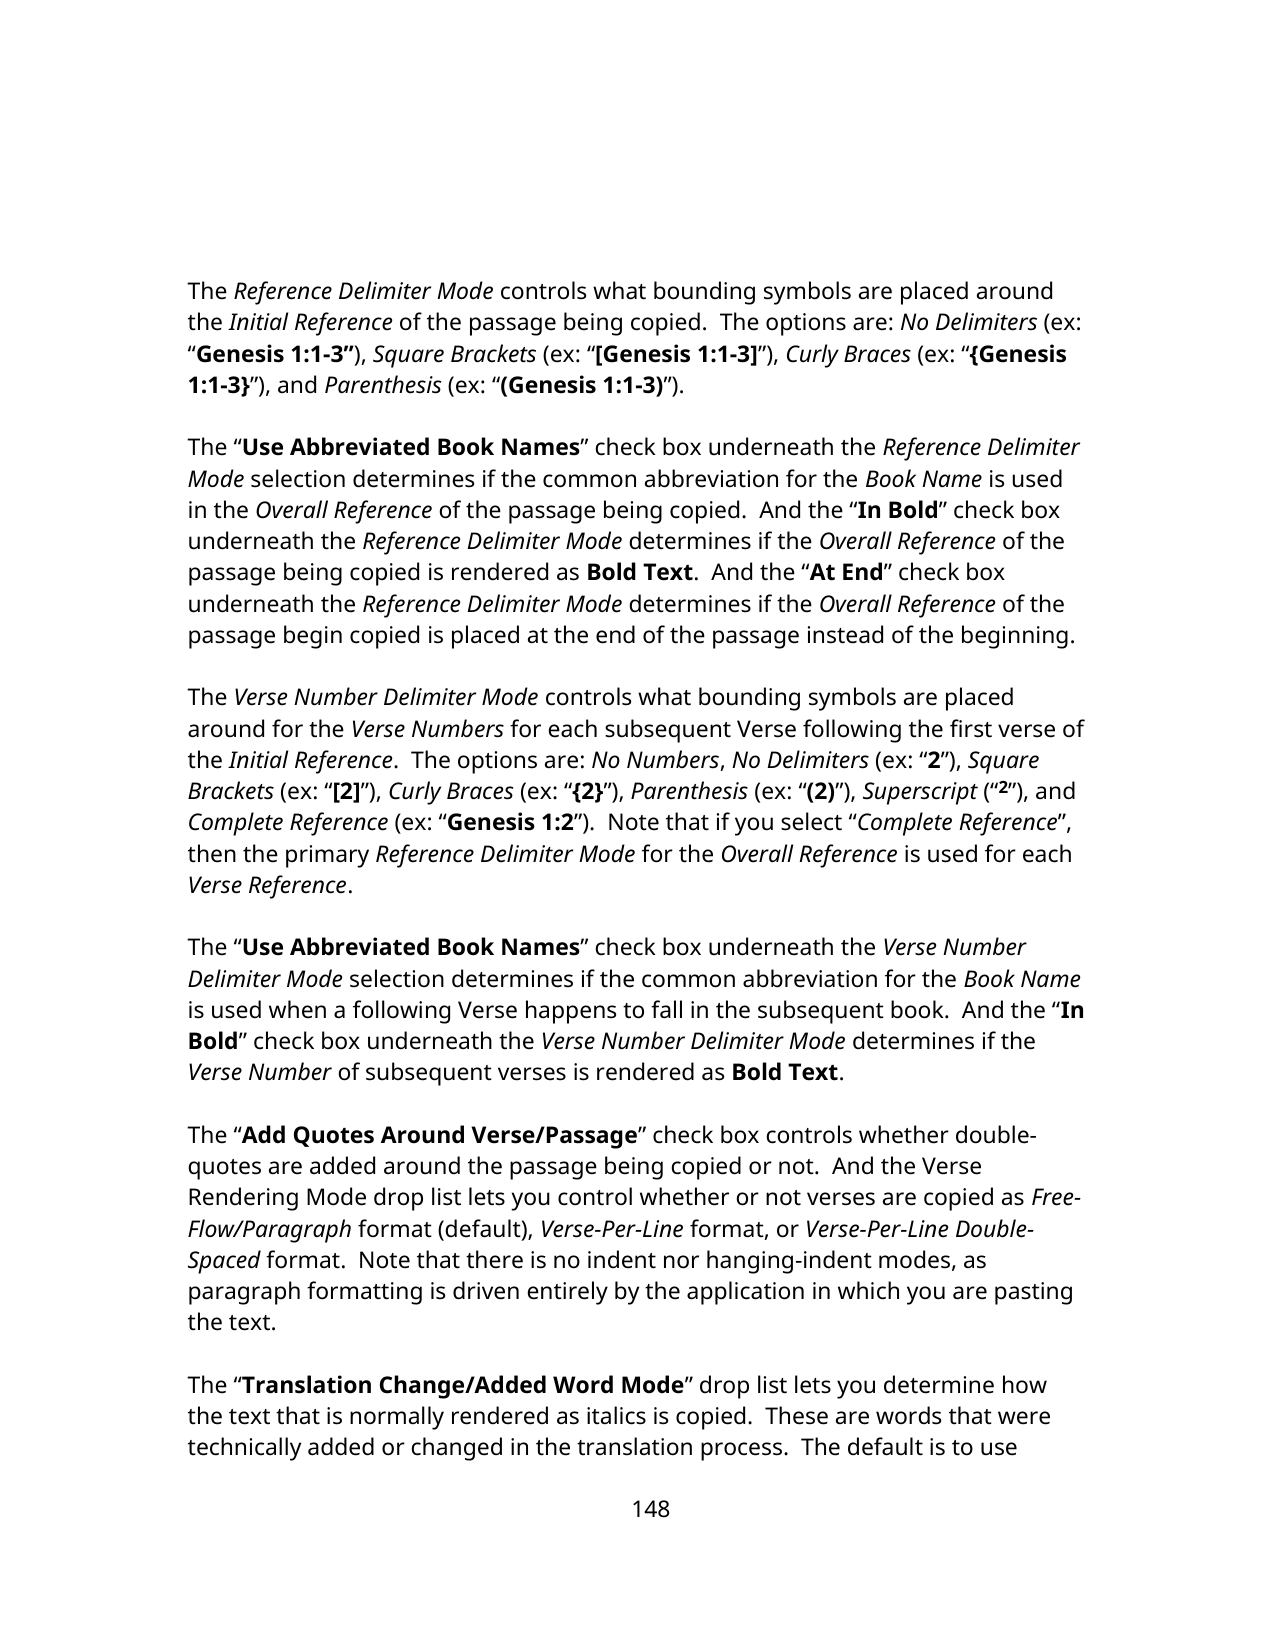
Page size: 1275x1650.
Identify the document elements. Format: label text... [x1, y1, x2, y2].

text The “Translation Change/Added Word Mode” drop list lets you determine how the text that is normally rendered as italics is copied. These are words that were technically added or changed in the translation process. The default is to use [187, 1369, 1087, 1462]
text The “Use Abbreviated Book Names” check box underneath the Reference Delimiter Mode selection determines if the common abbreviation for the Book Name is used in the Overall Reference of the passage being copied. And the “In Bold” check box underneath the Reference Delimiter Mode determines if the Overall Reference of the passage being copied is rendered as Bold Text. And the “At End” check box underneath the Reference Delimiter Mode determines if the Overall Reference of the passage begin copied is placed at the end of the passage instead of the beginning. [187, 431, 1087, 650]
text The “Add Quotes Around Verse/Passage” check box controls whether double-quotes are added around the passage being copied or not. And the Verse Rendering Mode drop list lets you control whether or not verses are copied as Free-Flow/Paragraph format (default), Verse-Per-Line format, or Verse-Per-Line Double-Spaced format. Note that there is no indent nor hanging-indent modes, as paragraph formatting is driven entirely by the application in which you are pasting the text. [187, 1119, 1087, 1337]
text The Reference Delimiter Mode controls what bounding symbols are placed around the Initial Reference of the passage being copied. The options are: No Delimiters (ex: “Genesis 1:1-3”), Square Brackets (ex: “[Genesis 1:1-3]”), Curly Braces (ex: “{Genesis 1:1-3}”), and Parenthesis (ex: “(Genesis 1:1-3)”). [187, 275, 1087, 400]
text The “Use Abbreviated Book Names” check box underneath the Verse Number Delimiter Mode selection determines if the common abbreviation for the Book Name is used when a following Verse happens to fall in the subsequent book. And the “In Bold” check box underneath the Verse Number Delimiter Mode determines if the Verse Number of subsequent verses is rendered as Bold Text. [187, 931, 1087, 1087]
text The Verse Number Delimiter Mode controls what bounding symbols are placed around for the Verse Numbers for each subsequent Verse following the first verse of the Initial Reference. The options are: No Numbers, No Delimiters (ex: “2”), Square Brackets (ex: “[2]”), Curly Braces (ex: “{2}”), Parenthesis (ex: “(2)”), Superscript (“2”), and Complete Reference (ex: “Genesis 1:2”). Note that if you select “Complete Reference”, then the primary Reference Delimiter Mode for the Overall Reference is used for each Verse Reference. [187, 681, 1087, 900]
